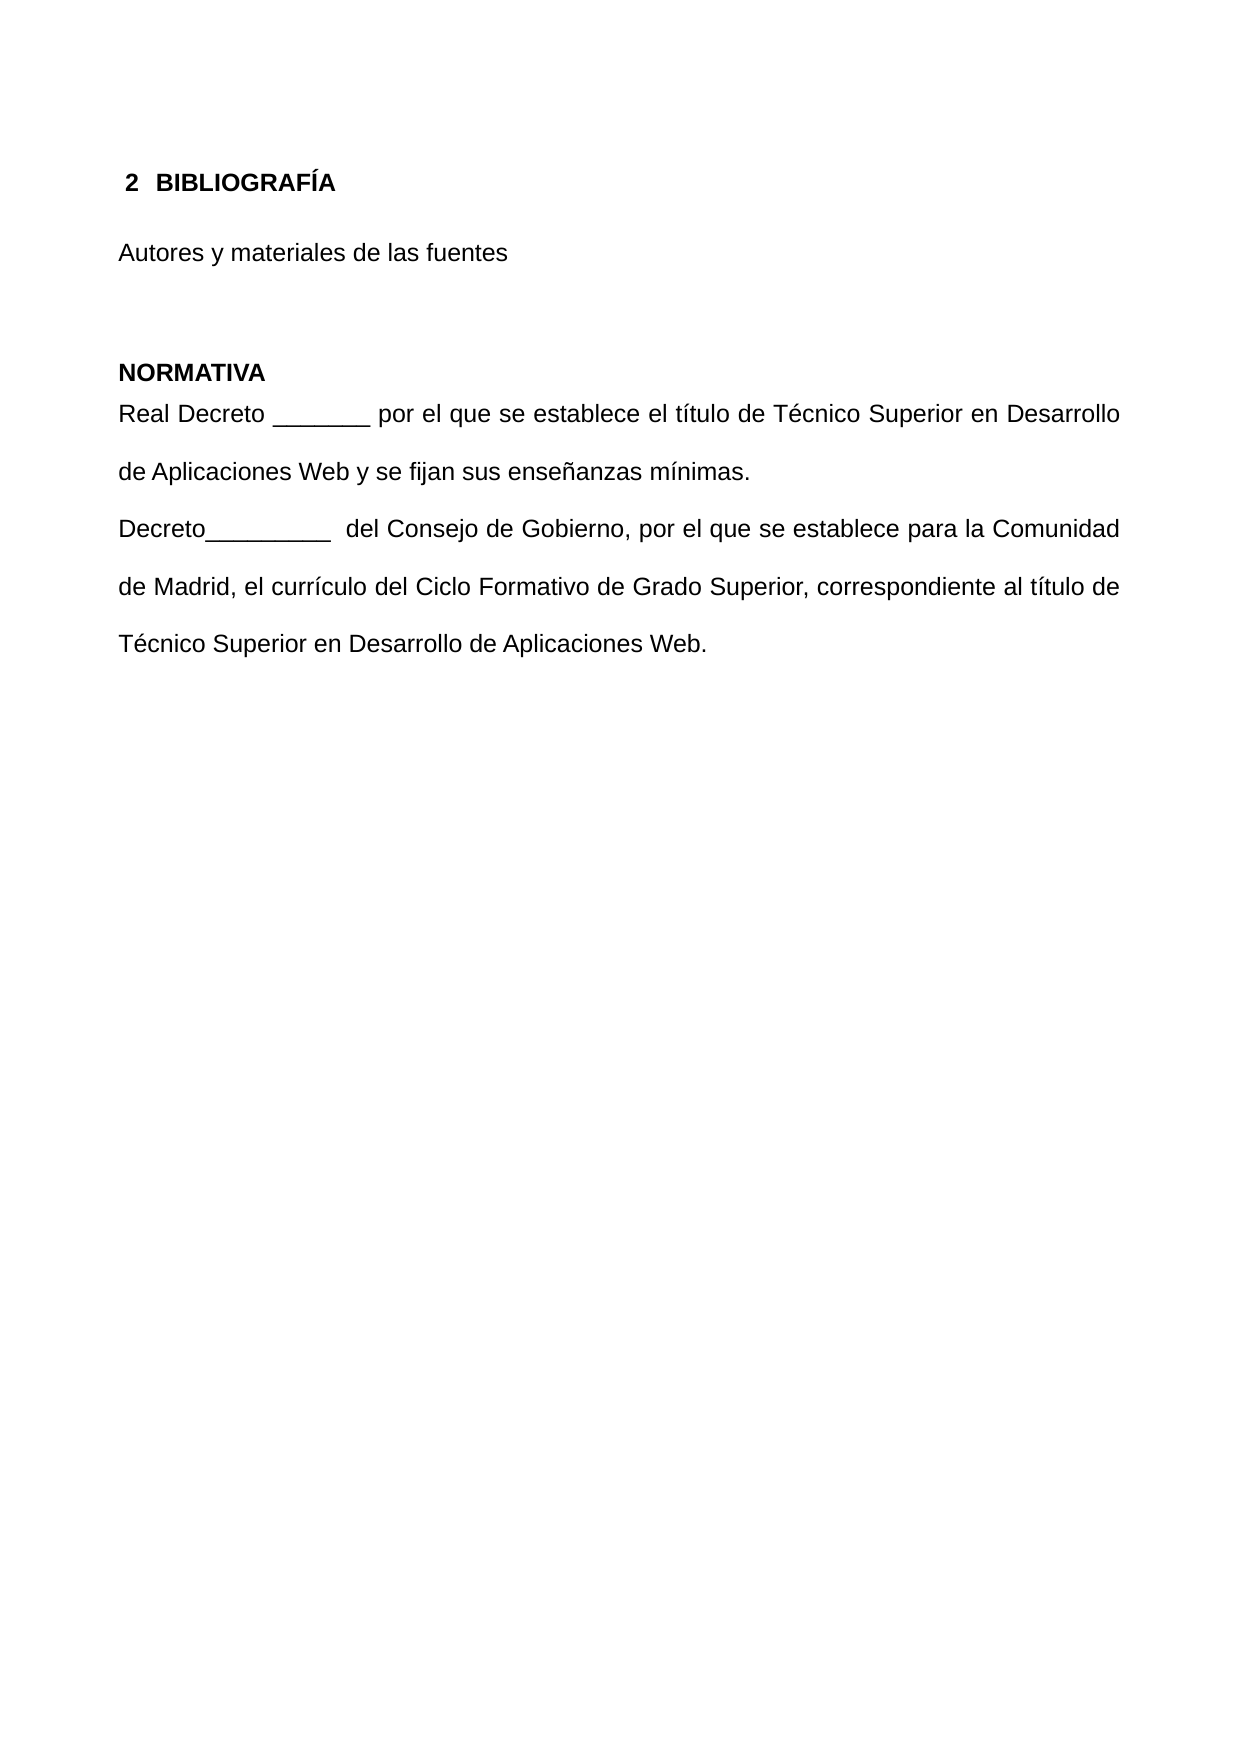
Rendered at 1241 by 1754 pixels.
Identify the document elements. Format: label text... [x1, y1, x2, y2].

text Autores y materiales de las fuentes [118, 238, 1122, 267]
text Real Decreto _______ por el que se establece el título de Técnico Superior en Desarrollo de Aplicaciones Web y se fijan sus enseñanzas mínimas. [118, 399, 1122, 486]
text Decreto_________ del Consejo de Gobierno, por el que se establece para la Comunidad de Madrid, el currículo del Ciclo Formativo de Grado Superior, correspondiente al título de Técnico Superior en Desarrollo de Aplicaciones Web. [118, 514, 1122, 658]
subtitle BIBLIOGRAFÍA [118, 168, 1122, 197]
subtitle NORMATIVA [118, 358, 1122, 387]
